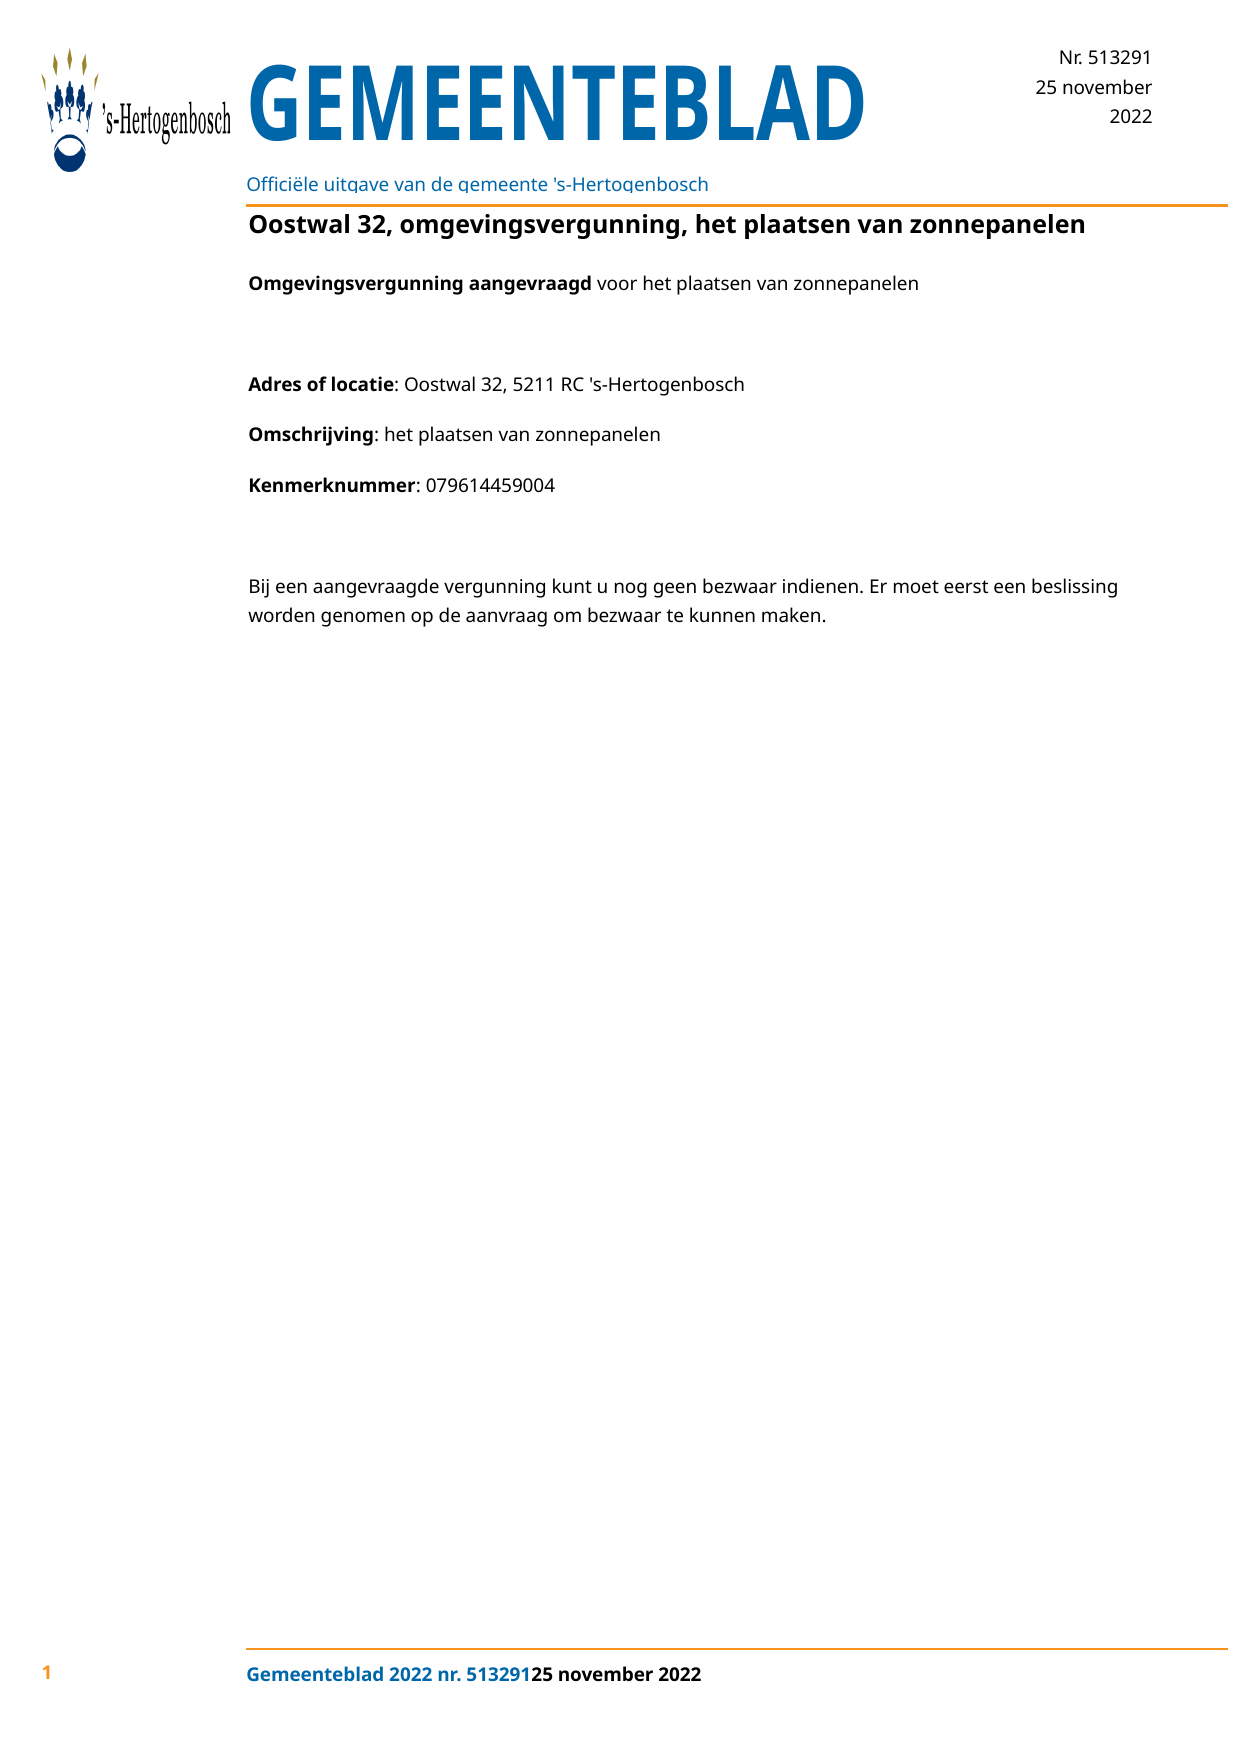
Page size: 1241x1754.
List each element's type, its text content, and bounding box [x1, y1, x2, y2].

text Oostwal 32, omgevingsvergunning, het plaatsen van zonnepanelen [248, 207, 1152, 241]
text Omschrijving: het plaatsen van zonnepanelen [248, 422, 1152, 447]
text Adres of locatie: Oostwal 32, 5211 RC 's-Hertogenbosch [248, 371, 1152, 397]
text Kenmerknummer: 079614459004 [248, 472, 1152, 498]
text Bij een aangevraagde vergunning kunt u nog geen bezwaar indienen. Er moet eerst een beslissing worden genomen op de aanvraag om bezwaar te kunnen maken. [248, 573, 1152, 628]
picture [41, 47, 231, 172]
text Omgevingsvergunning aangevraagd voor het plaatsen van zonnepanelen [248, 270, 1152, 296]
